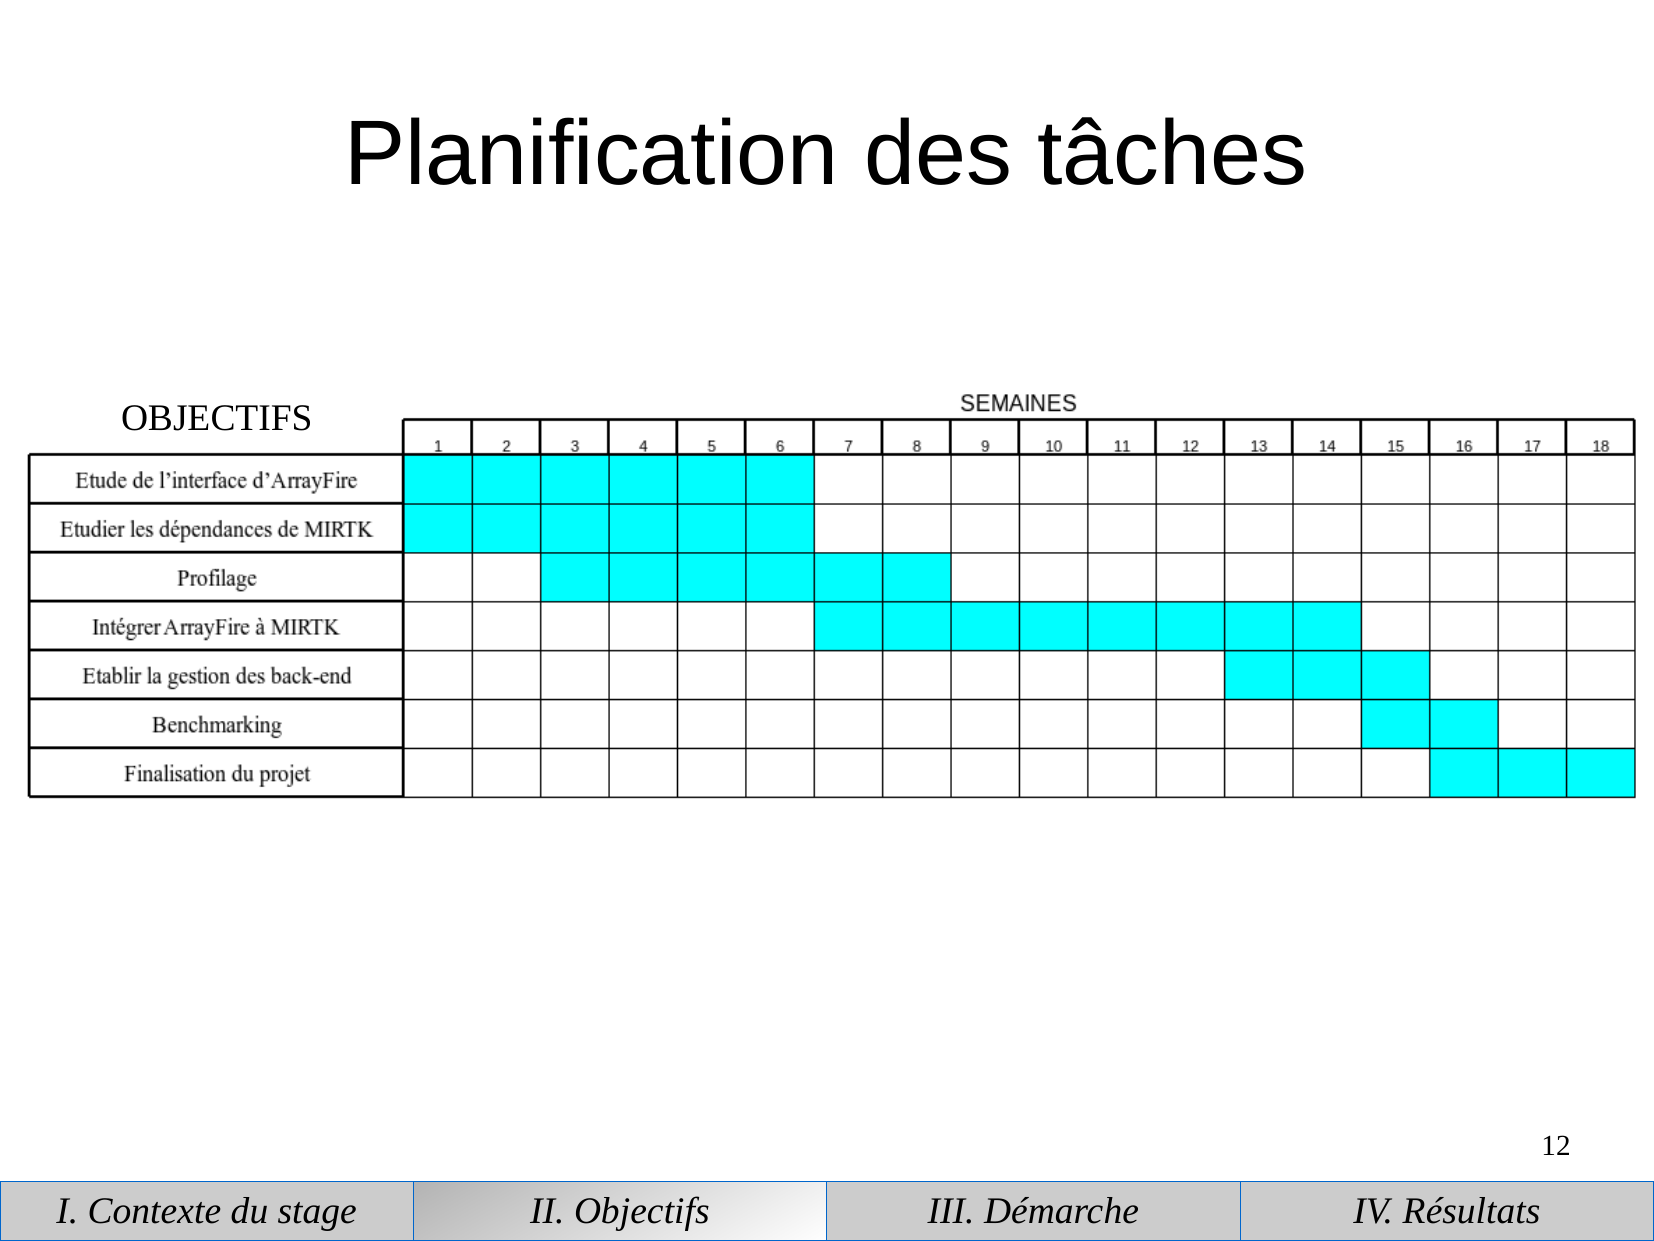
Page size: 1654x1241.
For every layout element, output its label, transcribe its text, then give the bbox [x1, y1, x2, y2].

text_box III. Démarche [826, 1181, 1240, 1241]
title Planification des tâches [82, 49, 1571, 257]
text_box II. Objectifs [413, 1181, 826, 1241]
text_box OBJECTIFS [106, 369, 355, 468]
text_box IV. Résultats [1240, 1181, 1654, 1241]
picture [21, 389, 1654, 809]
text_box I. Contexte du stage [0, 1181, 413, 1241]
